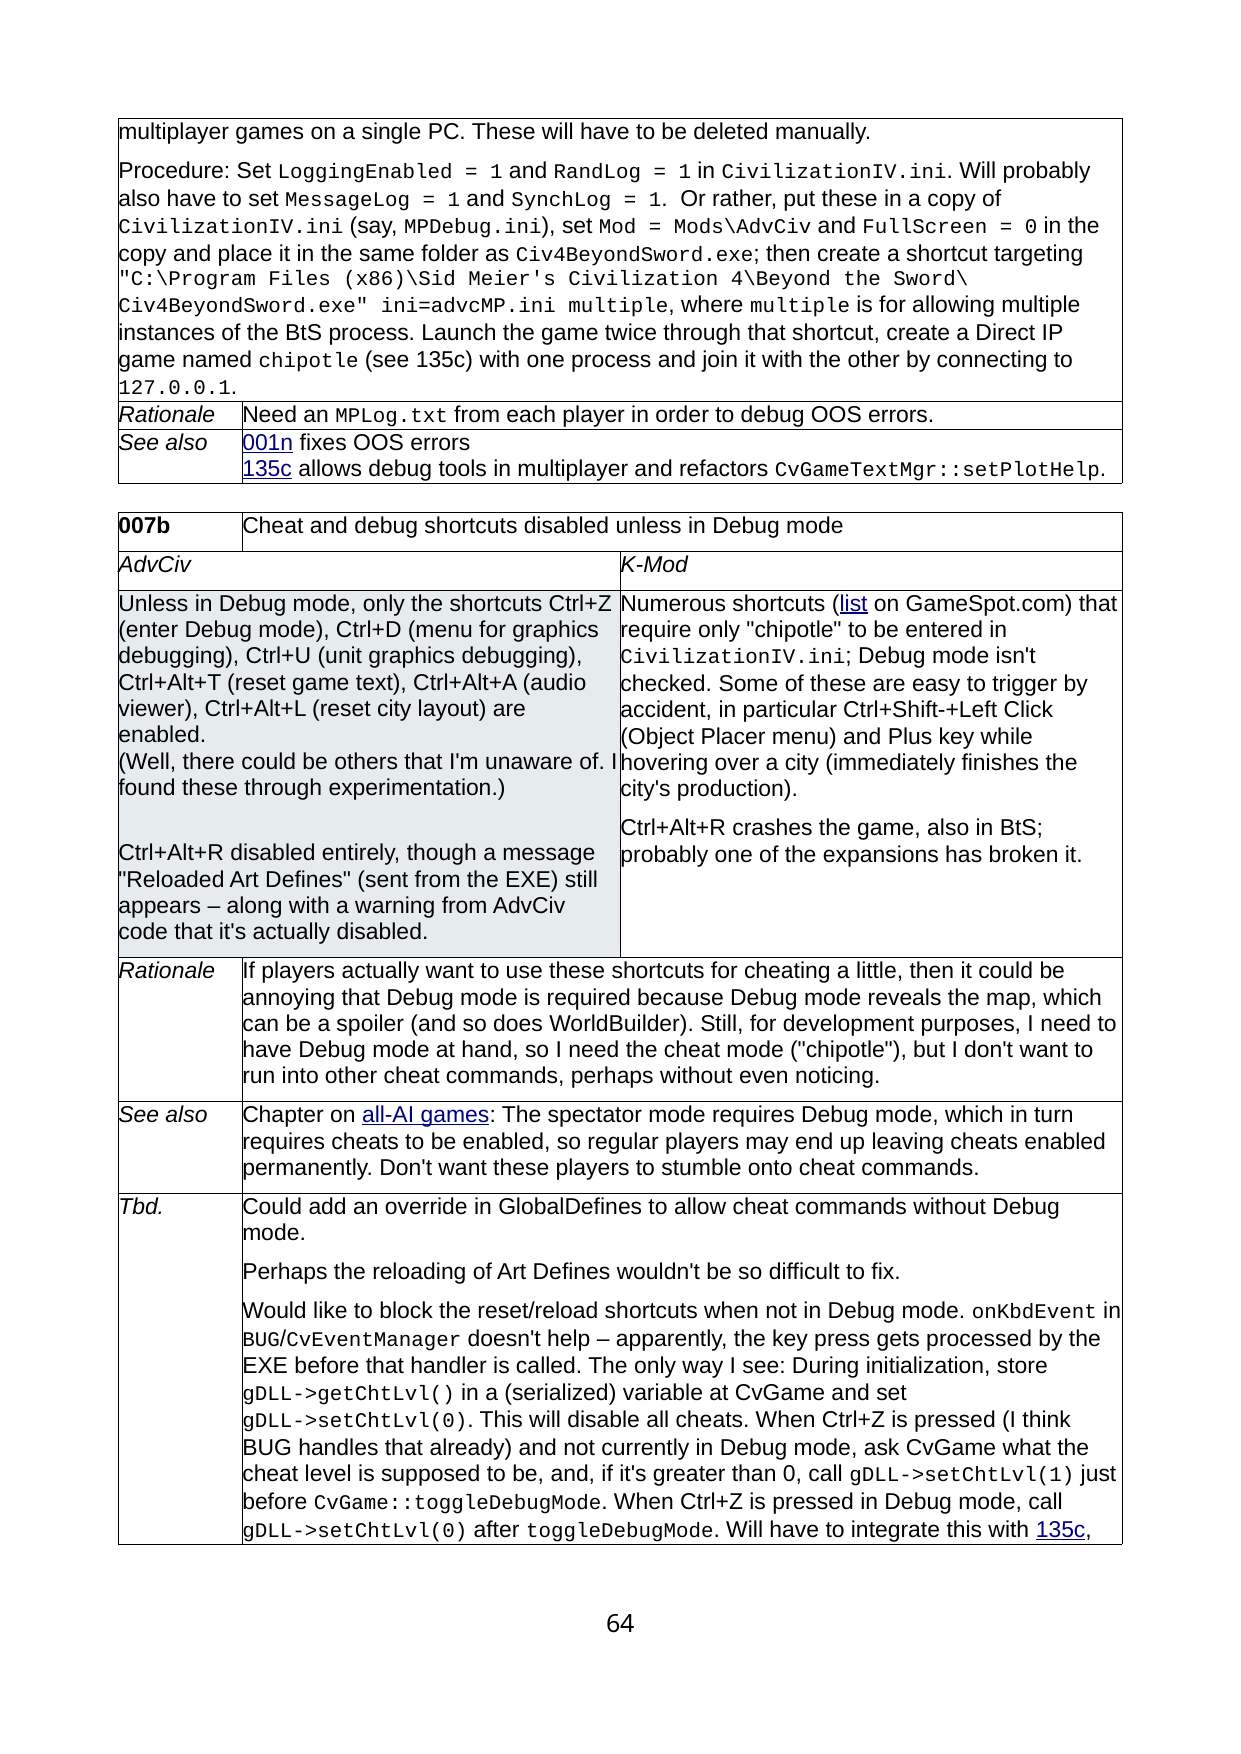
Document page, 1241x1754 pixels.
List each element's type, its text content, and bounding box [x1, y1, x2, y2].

table_cell See also [119, 1102, 242, 1193]
table_header Cheat and debug shortcuts disabled unless in Debug mode [243, 513, 1122, 551]
table_cell Numerous shortcuts (list on GameSpot.com) that require only "chipotle" to be entered in CivilizationIV.ini; Debug mode isn't checked. Some of these are easy to trigger by accident, in particular Ctrl+Shift-+Left Click (Object Placer menu) and Plus key while hovering over a city (immediately finishes the city's production). Ctrl+Alt+R crashes the game, also in BtS; probably one of the expansions has broken it. [621, 591, 1122, 957]
table_cell Unless in Debug mode, only the shortcuts Ctrl+Z (enter Debug mode), Ctrl+D (menu for graphics debugging), Ctrl+U (unit graphics debugging), Ctrl+Alt+T (reset game text), Ctrl+Alt+A (audio viewer), Ctrl+Alt+L (reset city layout) are enabled. (Well, there could be others that I'm unaware of. I found these through experimentation.) Ctrl+Alt+R disabled entirely, though a message "Reloaded Art Defines" (sent from the EXE) still appears – along with a warning from AdvCiv code that it's actually disabled. [119, 591, 620, 957]
table_cell If players actually want to use these shortcuts for cheating a little, then it could be annoying that Debug mode is required because Debug mode reveals the map, which can be a spoiler (and so does WorldBuilder). Still, for development purposes, I need to have Debug mode at hand, so I need the cheat mode ("chipotle"), but I don't want to run into other cheat commands, perhaps without even noticing. [243, 958, 1122, 1101]
table_cell Tbd. [119, 1194, 242, 1543]
table_cell See also [119, 430, 242, 483]
table_cell 001n fixes OOS errors 135c allows debug tools in multiplayer and refactors CvGameTextMgr::setPlotHelp. [243, 430, 1122, 483]
table_cell K-Mod [621, 552, 1122, 589]
table_cell multiplayer games on a single PC. These will have to be deleted manually. Procedure: Set LoggingEnabled = 1 and RandLog = 1 in CivilizationIV.ini. Will probably also have to set MessageLog = 1 and SynchLog = 1. Or rather, put these in a copy of CivilizationIV.ini (say, MPDebug.ini), set Mod = Mods\AdvCiv and FullScreen = 0 in the copy and place it in the same folder as Civ4BeyondSword.exe; then create a shortcut targeting "C:\Program Files (x86)\Sid Meier's Civilization 4\Beyond the Sword\Civ4BeyondSword.exe" ini=advcMP.ini multiple, where multiple is for allowing multiple instances of the BtS process. Launch the game twice through that shortcut, create a Direct IP game named chipotle (see 135c) with one process and join it with the other by connecting to 127.0.0.1. [119, 119, 1122, 401]
table_cell Need an MPLog.txt from each player in order to debug OOS errors. [243, 402, 1122, 429]
table_cell Rationale [119, 402, 242, 429]
table_cell Rationale [119, 958, 242, 1101]
table_cell AdvCiv [119, 552, 620, 589]
table_header 007b [119, 513, 242, 551]
table_cell Chapter on all-AI games: The spectator mode requires Debug mode, which in turn requires cheats to be enabled, so regular players may end up leaving cheats enabled permanently. Don't want these players to stumble onto cheat commands. [243, 1102, 1122, 1193]
table_cell Could add an override in GlobalDefines to allow cheat commands without Debug mode. Perhaps the reloading of Art Defines wouldn't be so difficult to fix. Would like to block the reset/reload shortcuts when not in Debug mode. onKbdEvent in BUG/CvEventManager doesn't help – apparently, the key press gets processed by the EXE before that handler is called. The only way I see: During initialization, store gDLL->getChtLvl() in a (serialized) variable at CvGame and set gDLL->setChtLvl(0). This will disable all cheats. When Ctrl+Z is pressed (I think BUG handles that already) and not currently in Debug mode, ask CvGame what the cheat level is supposed to be, and, if it's greater than 0, call gDLL->setChtLvl(1) just before CvGame::toggleDebugMode. When Ctrl+Z is pressed in Debug mode, call gDLL->setChtLvl(0) after toggleDebugMode. Will have to integrate this with 135c, [243, 1194, 1122, 1543]
